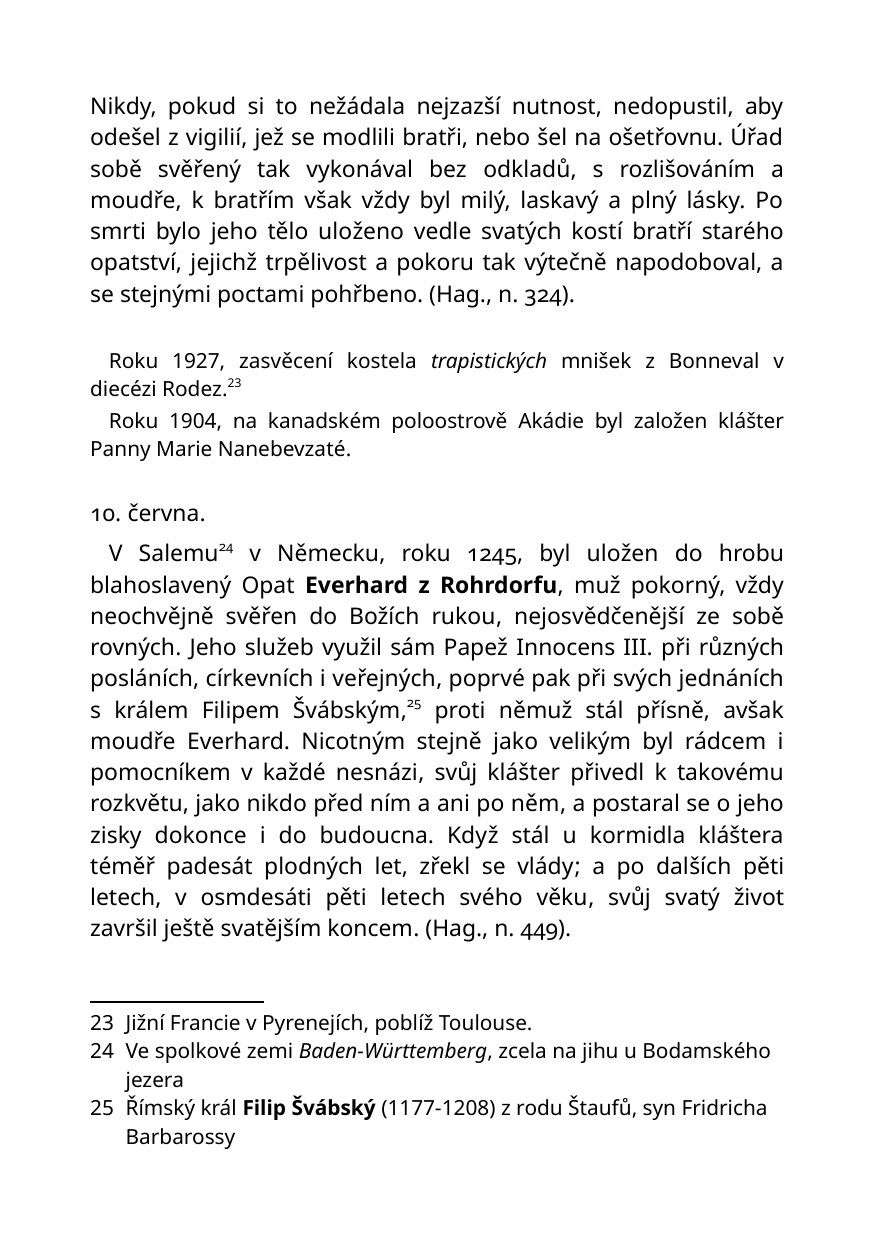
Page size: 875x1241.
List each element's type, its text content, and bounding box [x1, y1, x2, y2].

text Roku 1927, zasvěcení kostela trapistických mnišek z Bonneval v diecézi Rodez. [90, 346, 784, 403]
text Jižní Francie v Pyrenejích, poblíž Toulouse. [90, 1008, 784, 1036]
text V Salemu v Německu, roku 1245, byl uložen do hrobu blahoslavený Opat Everhard z Rohrdorfu, muž pokorný, vždy neochvějně svěřen do Božích rukou, nejosvědčenější ze sobě rovných. Jeho služeb využil sám Papež Innocens III. při různých posláních, církevních i veřejných, poprvé pak při svých jednáních s králem Filipem Švábským, proti němuž stál přísně, avšak moudře Everhard. Nicotným stejně jako velikým byl rádcem i pomocníkem v každé nesnázi, svůj klášter přivedl k takovému rozkvětu, jako nikdo před ním a ani po něm, a postaral se o jeho zisky dokonce i do budoucna. Když stál u kormidla kláštera téměř padesát plodných let, zřekl se vlády; a po dalších pěti letech, v osmdesáti pěti letech svého věku, svůj svatý život završil ještě svatějším koncem. (Hag., n. 449). [90, 537, 784, 943]
text 10. června. [90, 497, 784, 528]
text Římský král Filip Švábský (1177-1208) z rodu Štaufů, syn Fridricha Barbarossy [90, 1093, 784, 1150]
text Nikdy, pokud si to nežádala nejzazší nutnost, nedopustil, aby odešel z vigilií, jež se modlili bratři, nebo šel na ošetřovnu. Úřad sobě svěřený tak vykonával bez odkladů, s rozlišováním a moudře, k bratřím však vždy byl milý, laskavý a plný lásky. Po smrti bylo jeho tělo uloženo vedle svatých kostí bratří starého opatství, jejichž trpělivost a pokoru tak výtečně napodoboval, a se stejnými poctami pohřbeno. (Hag., n. 324). [90, 90, 784, 309]
text Roku 1904, na kanadském poloostrově Akádie byl založen klášter Panny Marie Nanebevzaté. [90, 406, 784, 463]
text Ve spolkové zemi Baden-Württemberg, zcela na jihu u Bodamského jezera [90, 1036, 784, 1093]
